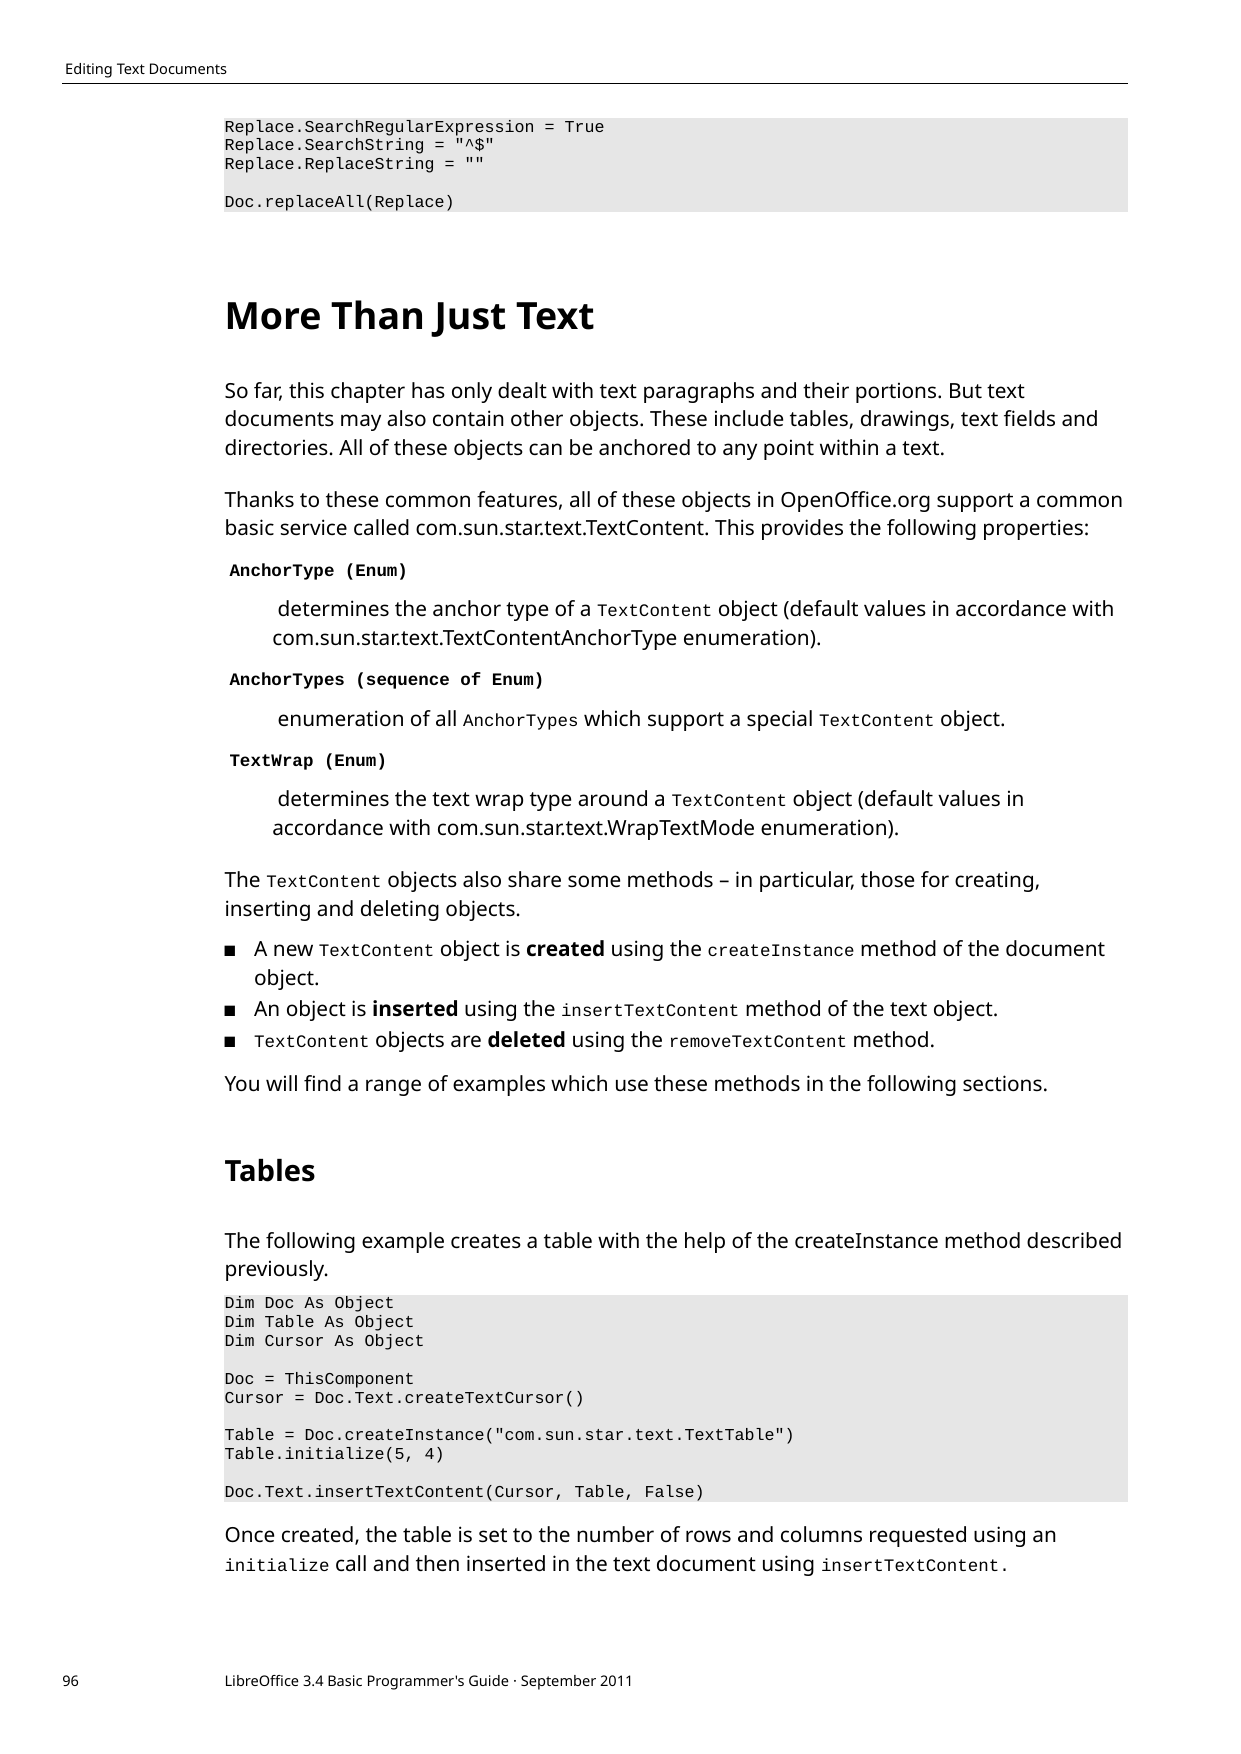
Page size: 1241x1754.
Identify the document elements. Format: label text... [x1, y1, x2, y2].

text The following example creates a table with the help of the createInstance method described previously. [224, 1226, 1128, 1283]
list enumeration of all AnchorTypes which support a special TextContent object. [272, 704, 1128, 732]
list AnchorType (Enum) [224, 554, 1128, 582]
text The TextContent objects also share some methods – in particular, those for creating, inserting and deleting objects. [224, 865, 1128, 922]
list TextWrap (Enum) [224, 744, 1128, 772]
list An object is inserted using the insertTextContent method of the text object. [224, 994, 1128, 1022]
subtitle Tables [224, 1151, 1128, 1190]
list A new TextContent object is created using the createInstance method of the document object. [224, 934, 1128, 991]
text Thanks to these common features, all of these objects in OpenOffice.org support a common basic service called com.sun.star.text.TextContent. This provides the following properties: [224, 485, 1128, 542]
list determines the text wrap type around a TextContent object (default values in accordance with com.sun.star.text.WrapTextMode enumeration). [272, 784, 1128, 841]
subtitle More Than Just Text [224, 289, 1128, 340]
list determines the anchor type of a TextContent object (default values in accordance with com.sun.star.text.TextContentAnchorType enumeration). [272, 594, 1128, 651]
text Replace.SearchRegularExpression = True Replace.SearchString = "^$" Replace.ReplaceString = "" Doc.replaceAll(Replace) [224, 118, 1128, 212]
text Dim Doc As Object Dim Table As Object Dim Cursor As Object Doc = ThisComponent Cursor = Doc.Text.createTextCursor() Table = Doc.createInstance("com.sun.star.text.TextTable") Table.initialize(5, 4) Doc.Text.insertTextContent(Cursor, Table, False) [224, 1295, 1128, 1502]
list TextContent objects are deleted using the removeTextContent method. [224, 1026, 1128, 1054]
list AnchorTypes (sequence of Enum) [224, 663, 1128, 692]
text You will find a range of examples which use these methods in the following sections. [224, 1069, 1128, 1097]
text Once created, the table is set to the number of rows and columns requested using an initialize call and then inserted in the text document using insertTextContent. [224, 1520, 1128, 1577]
text So far, this chapter has only dealt with text paragraphs and their portions. But text documents may also contain other objects. These include tables, drawings, text fields and directories. All of these objects can be anchored to any point within a text. [224, 376, 1128, 461]
